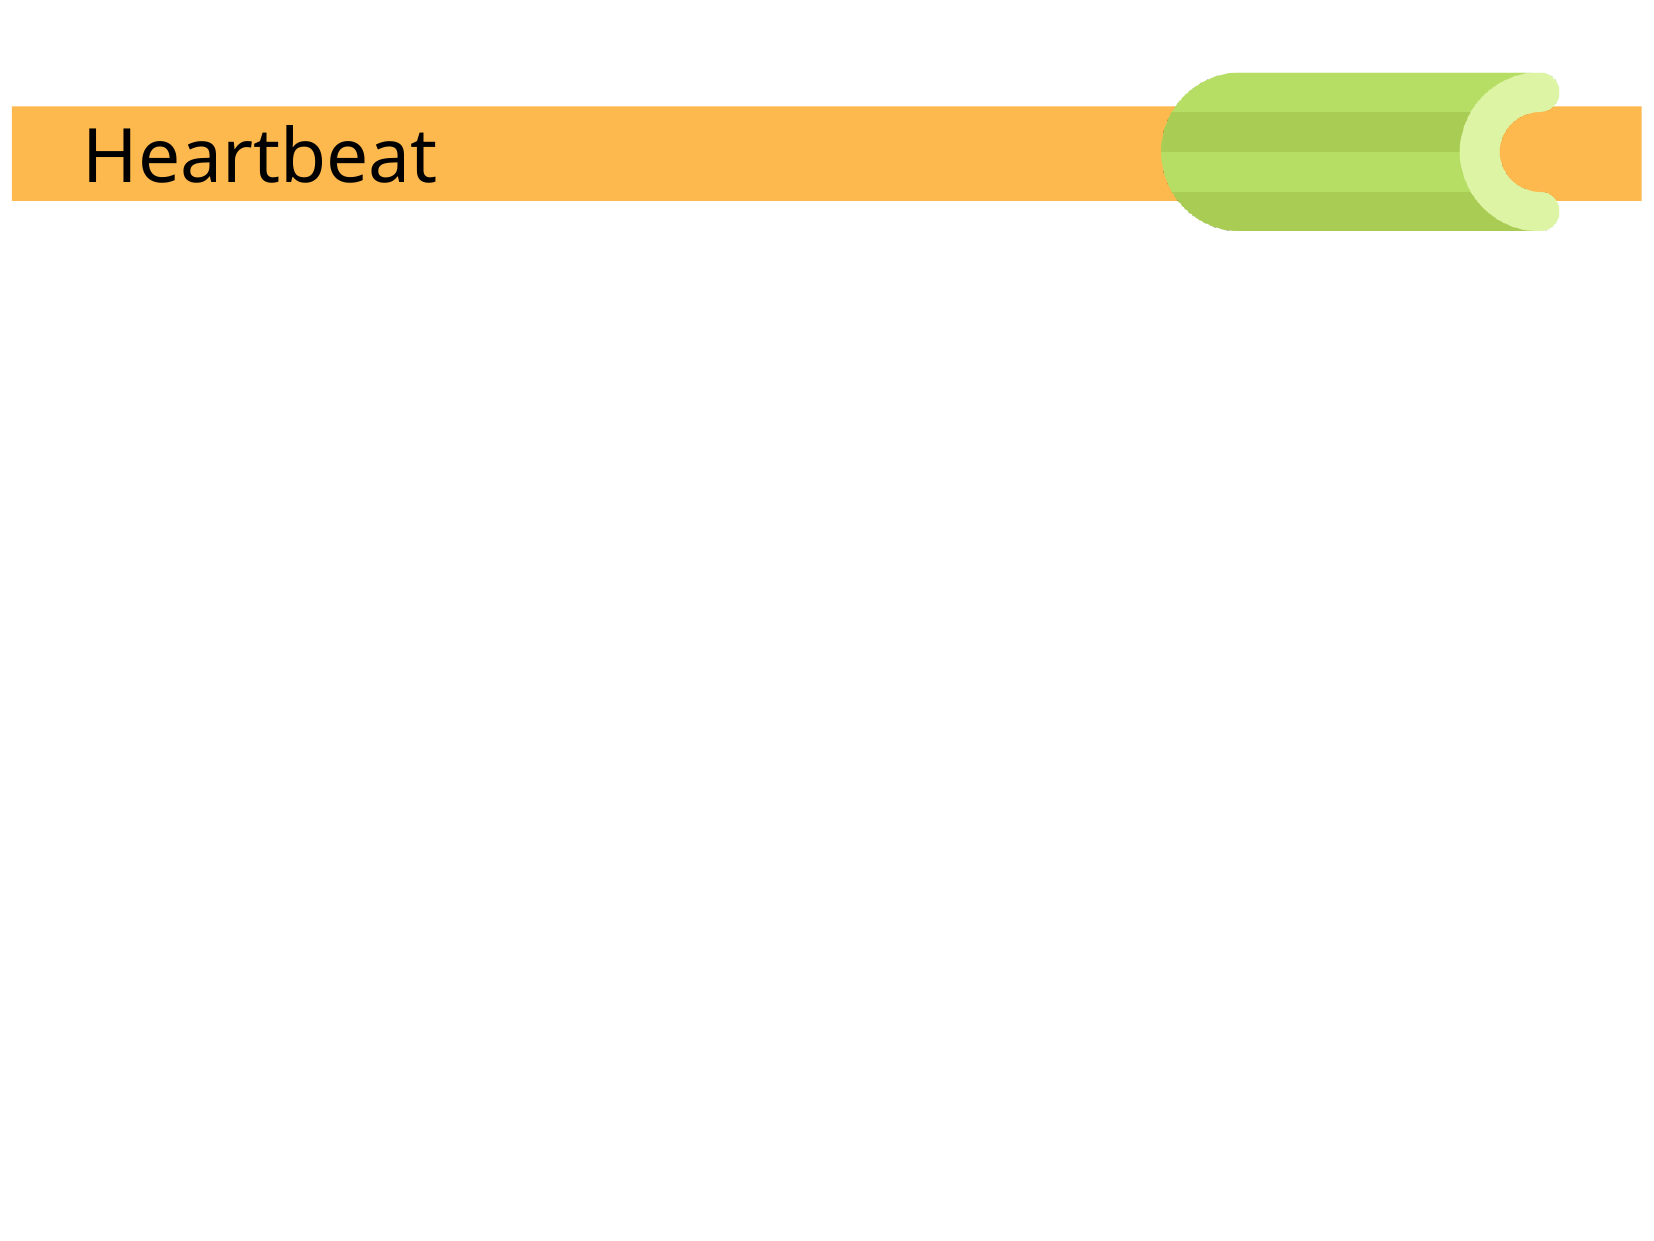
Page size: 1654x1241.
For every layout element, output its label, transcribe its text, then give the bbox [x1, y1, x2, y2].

picture [1160, 0, 1560, 351]
title Heartbeat [82, 94, 1264, 213]
